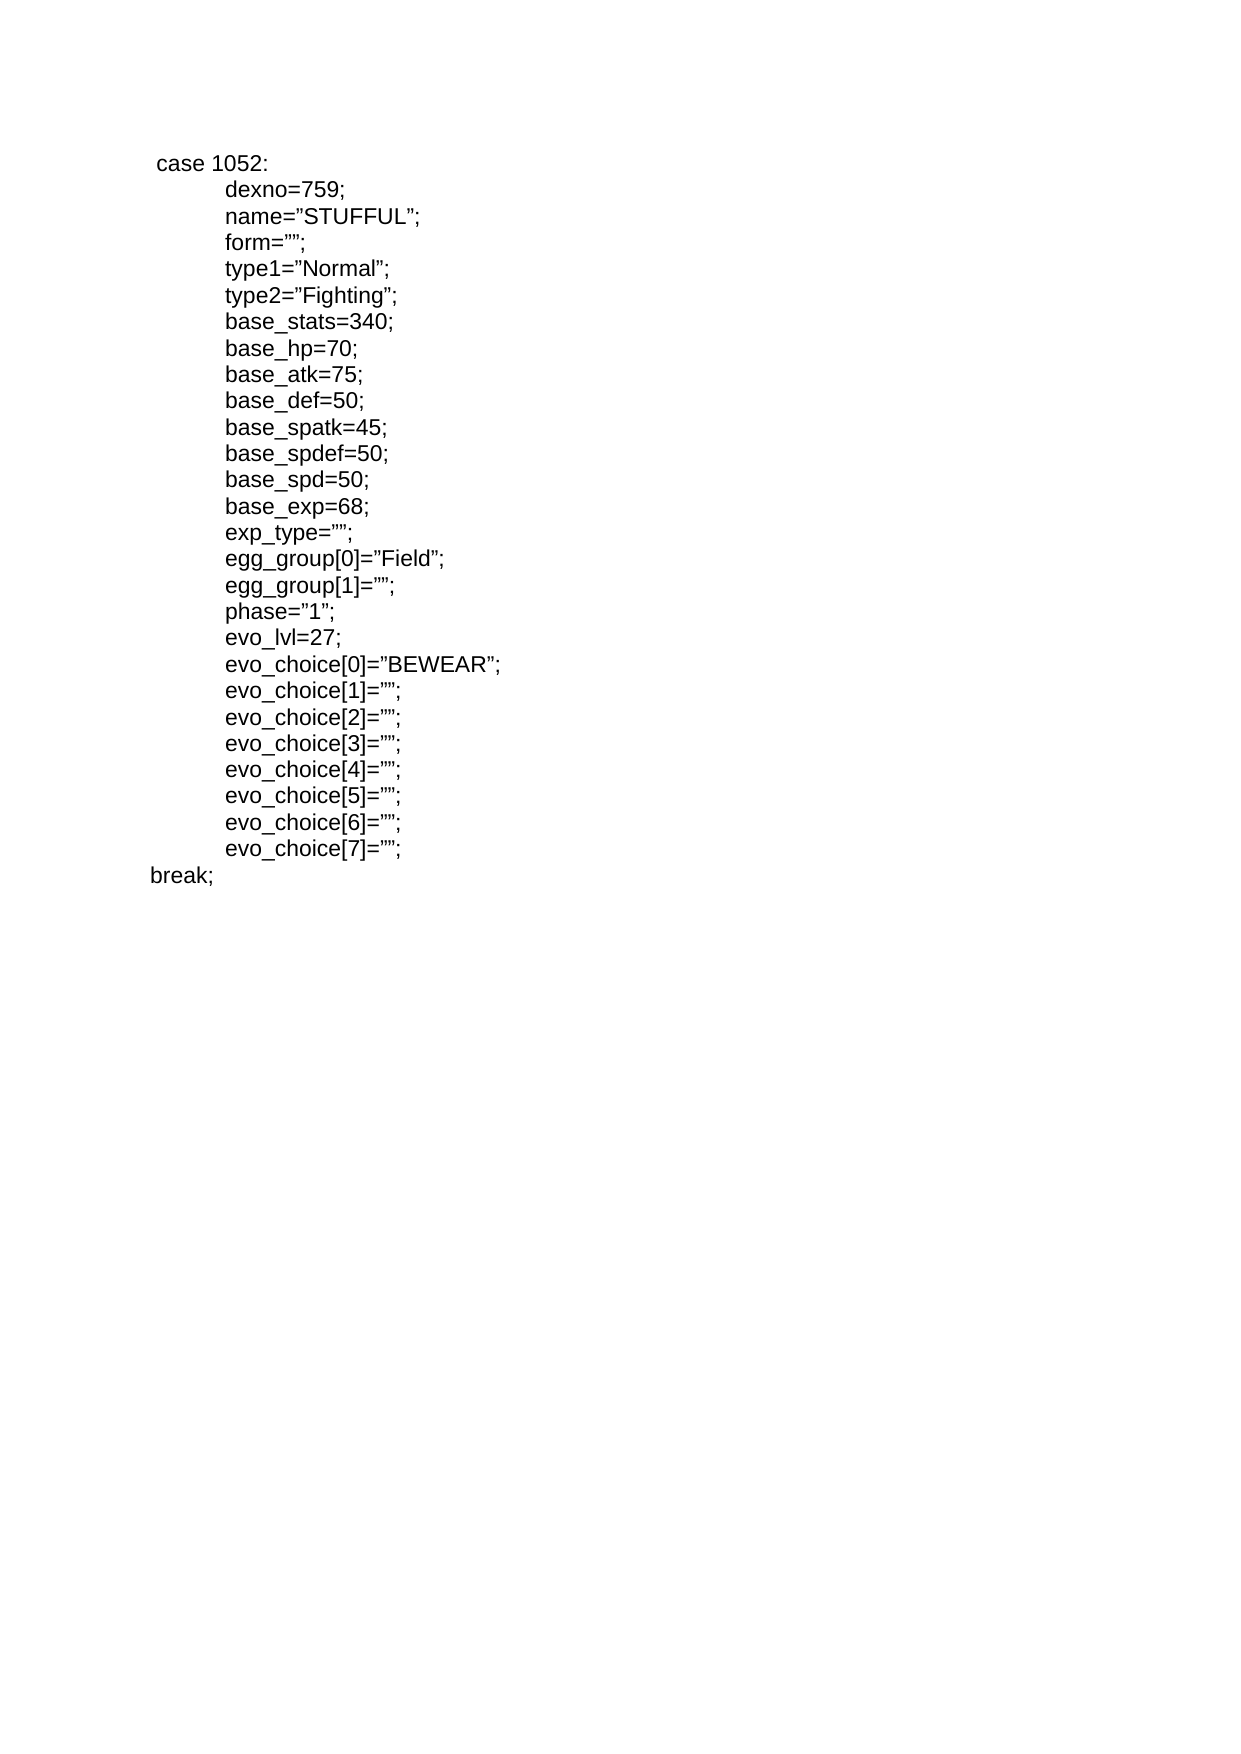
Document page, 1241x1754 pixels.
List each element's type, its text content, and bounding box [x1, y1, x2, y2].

text evo_choice[7]=””; [150, 835, 1090, 862]
text base_atk=75; [150, 361, 1090, 387]
text evo_choice[2]=””; [150, 703, 1090, 730]
text type2=”Fighting”; [150, 282, 1090, 308]
text evo_choice[3]=””; [150, 730, 1090, 756]
text evo_choice[6]=””; [150, 809, 1090, 835]
text evo_choice[0]=”BEWEAR”; [150, 651, 1090, 677]
text base_spatk=45; [150, 413, 1090, 440]
text base_hp=70; [150, 334, 1090, 361]
text base_spdef=50; [150, 440, 1090, 466]
text base_spd=50; [150, 466, 1090, 493]
text case 1052: [150, 150, 1090, 176]
text dexno=759; [150, 176, 1090, 203]
text type1=”Normal”; [150, 255, 1090, 282]
text evo_choice[5]=””; [150, 782, 1090, 809]
text egg_group[0]=”Field”; [150, 545, 1090, 572]
text evo_choice[1]=””; [150, 677, 1090, 703]
text evo_lvl=27; [150, 624, 1090, 651]
text base_stats=340; [150, 308, 1090, 334]
text phase=”1”; [150, 598, 1090, 624]
text break; [150, 862, 1090, 888]
text base_exp=68; [150, 493, 1090, 519]
text name=”STUFFUL”; [150, 203, 1090, 229]
text base_def=50; [150, 387, 1090, 413]
text egg_group[1]=””; [150, 572, 1090, 598]
text form=””; [150, 229, 1090, 255]
text evo_choice[4]=””; [150, 756, 1090, 782]
text exp_type=””; [150, 519, 1090, 545]
